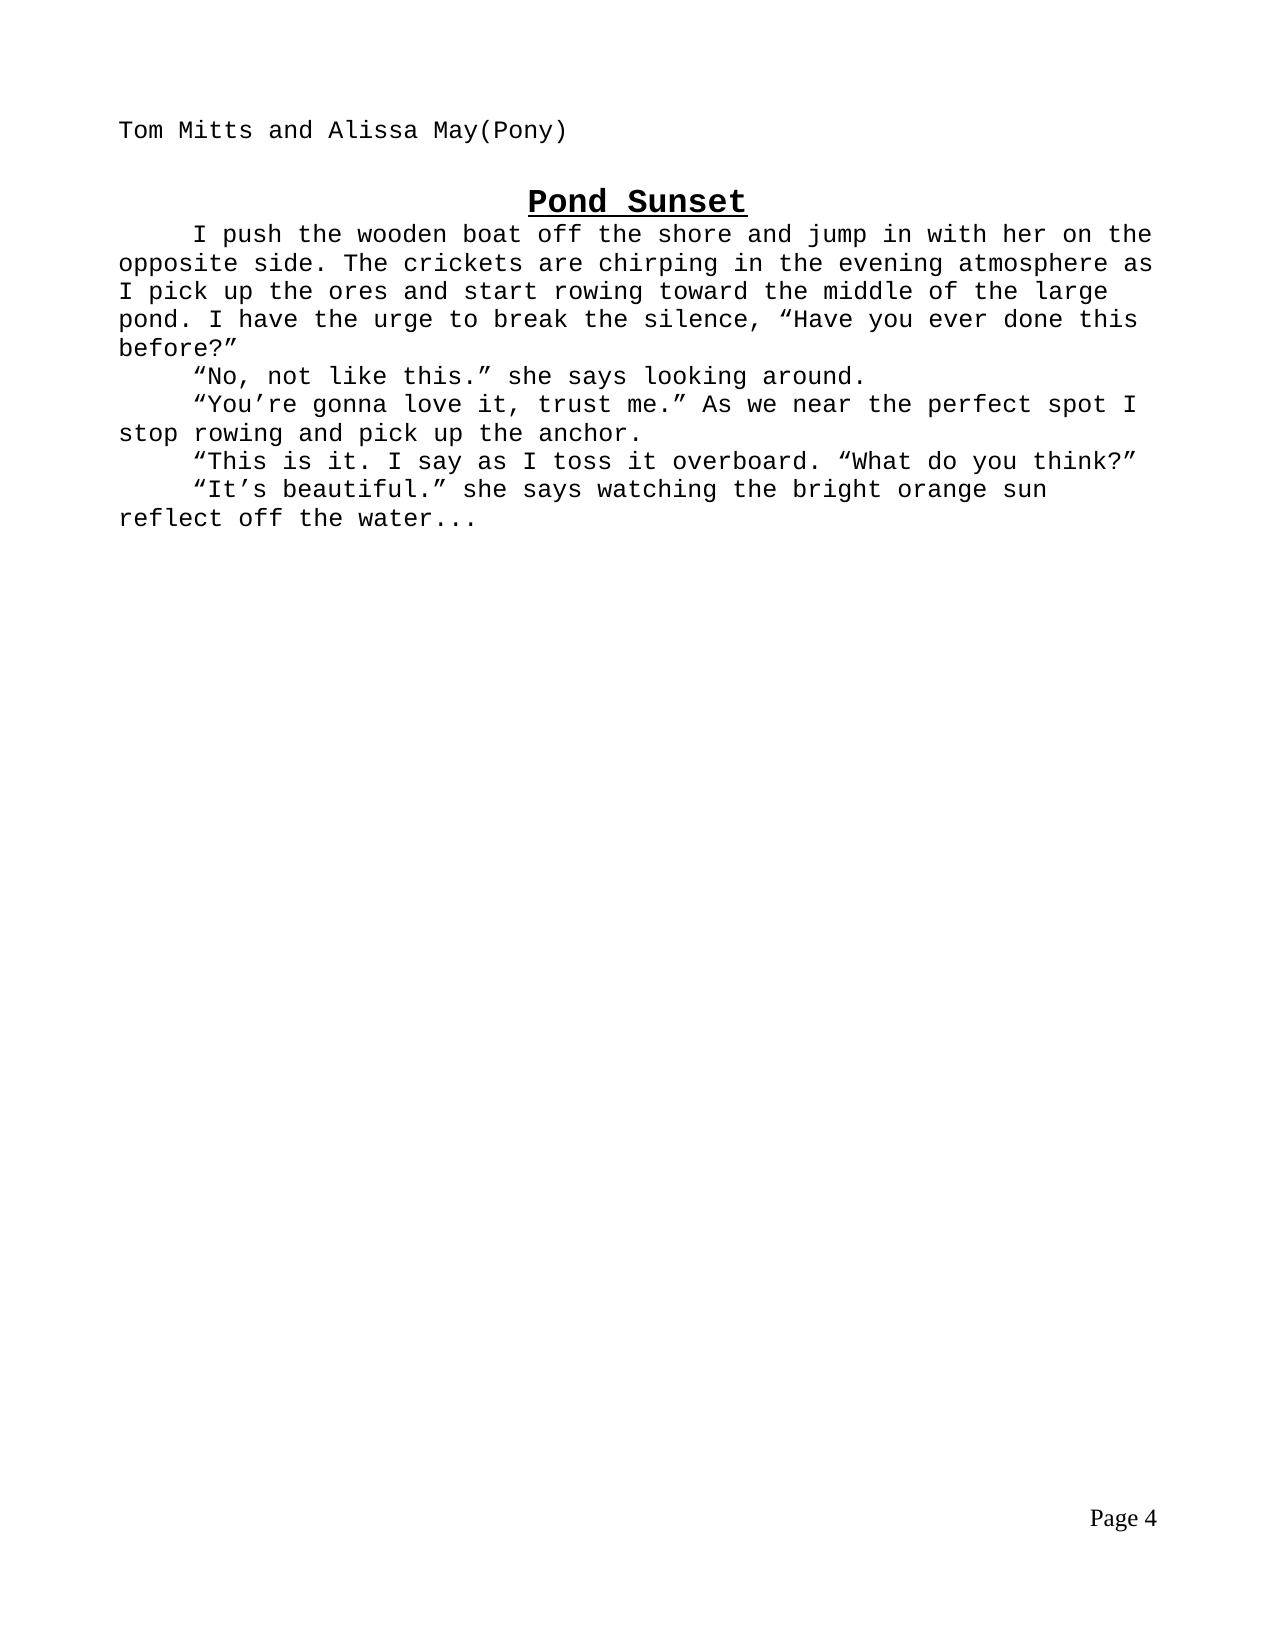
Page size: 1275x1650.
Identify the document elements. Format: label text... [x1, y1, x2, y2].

text “No, not like this.” she says looking around. [118, 364, 1157, 392]
text I push the wooden boat off the shore and jump in with her on the opposite side. The crickets are chirping in the evening atmosphere as I pick up the ores and start rowing toward the middle of the large pond. I have the urge to break the silence, “Have you ever done this before?” [118, 222, 1157, 364]
text “You’re gonna love it, trust me.” As we near the perfect spot I stop rowing and pick up the anchor. [118, 392, 1157, 449]
text “This is it. I say as I toss it overboard. “What do you think?” “It’s beautiful.” she says watching the bright orange sun reflect off the water... [118, 449, 1157, 534]
text Pond Sunset [118, 184, 1157, 222]
text Tom Mitts and Alissa May(Pony) [118, 118, 1157, 146]
